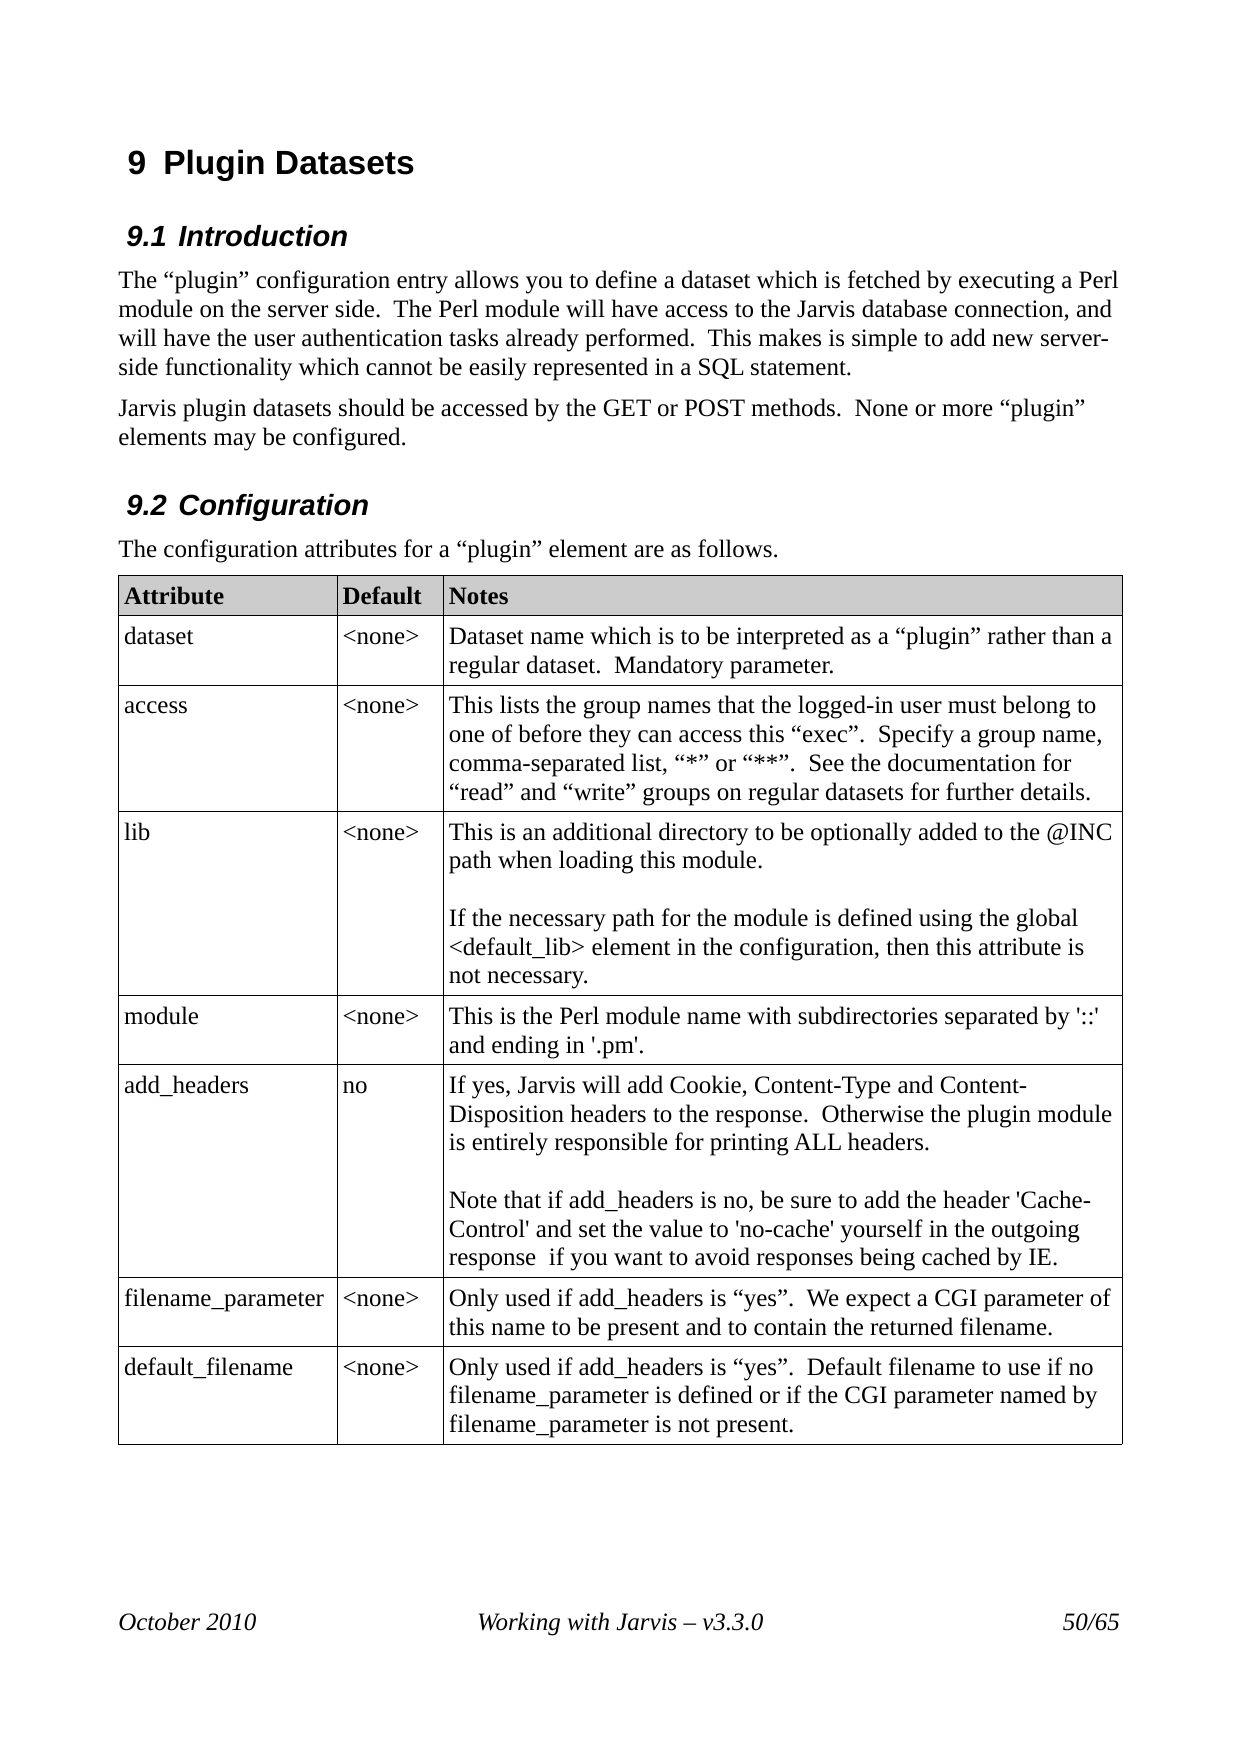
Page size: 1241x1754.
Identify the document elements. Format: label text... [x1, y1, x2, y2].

table_header Notes [444, 576, 1122, 615]
table_header Default [338, 576, 443, 615]
table_cell access [119, 686, 337, 811]
text The “plugin” configuration entry allows you to define a dataset which is fetched by executing a Perl module on the server side. The Perl module will have access to the Jarvis database connection, and will have the user authentication tasks already performed. This makes is simple to add new server-side functionality which cannot be easily represented in a SQL statement. [118, 265, 1122, 380]
text Jarvis plugin datasets should be accessed by the GET or POST methods. None or more “plugin” elements may be configured. [118, 393, 1122, 450]
table_cell <none> [338, 1347, 443, 1444]
table_cell module [119, 996, 337, 1064]
table_cell Dataset name which is to be interpreted as a “plugin” rather than a regular dataset. Mandatory parameter. [444, 616, 1122, 684]
table_cell no [338, 1065, 443, 1277]
table_header Attribute [119, 576, 337, 615]
table_cell <none> [338, 996, 443, 1064]
table_cell <none> [338, 686, 443, 811]
subtitle Configuration [118, 488, 1122, 521]
table_cell lib [119, 812, 337, 995]
table_cell <none> [338, 812, 443, 995]
table_cell <none> [338, 1278, 443, 1346]
table_cell filename_parameter [119, 1278, 337, 1346]
table_cell default_filename [119, 1347, 337, 1444]
subtitle Plugin Datasets [118, 143, 1122, 182]
table_cell This is the Perl module name with subdirectories separated by '::' and ending in '.pm'. [444, 996, 1122, 1064]
table_cell Only used if add_headers is “yes”. Default filename to use if no filename_parameter is defined or if the CGI parameter named by filename_parameter is not present. [444, 1347, 1122, 1444]
table_cell If yes, Jarvis will add Cookie, Content-Type and Content-Disposition headers to the response. Otherwise the plugin module is entirely responsible for printing ALL headers. Note that if add_headers is no, be sure to add the header 'Cache-Control' and set the value to 'no-cache' yourself in the outgoing response if you want to avoid responses being cached by IE. [444, 1065, 1122, 1277]
table_cell <none> [338, 616, 443, 684]
table_cell add_headers [119, 1065, 337, 1277]
subtitle Introduction [118, 219, 1122, 253]
table_cell dataset [119, 616, 337, 684]
table_cell Only used if add_headers is “yes”. We expect a CGI parameter of this name to be present and to contain the returned filename. [444, 1278, 1122, 1346]
text The configuration attributes for a “plugin” element are as follows. [118, 534, 1122, 563]
table_cell This is an additional directory to be optionally added to the @INC path when loading this module. If the necessary path for the module is defined using the global <default_lib> element in the configuration, then this attribute is not necessary. [444, 812, 1122, 995]
table_cell This lists the group names that the logged-in user must belong to one of before they can access this “exec”. Specify a group name, comma-separated list, “*” or “**”. See the documentation for “read” and “write” groups on regular datasets for further details. [444, 686, 1122, 811]
